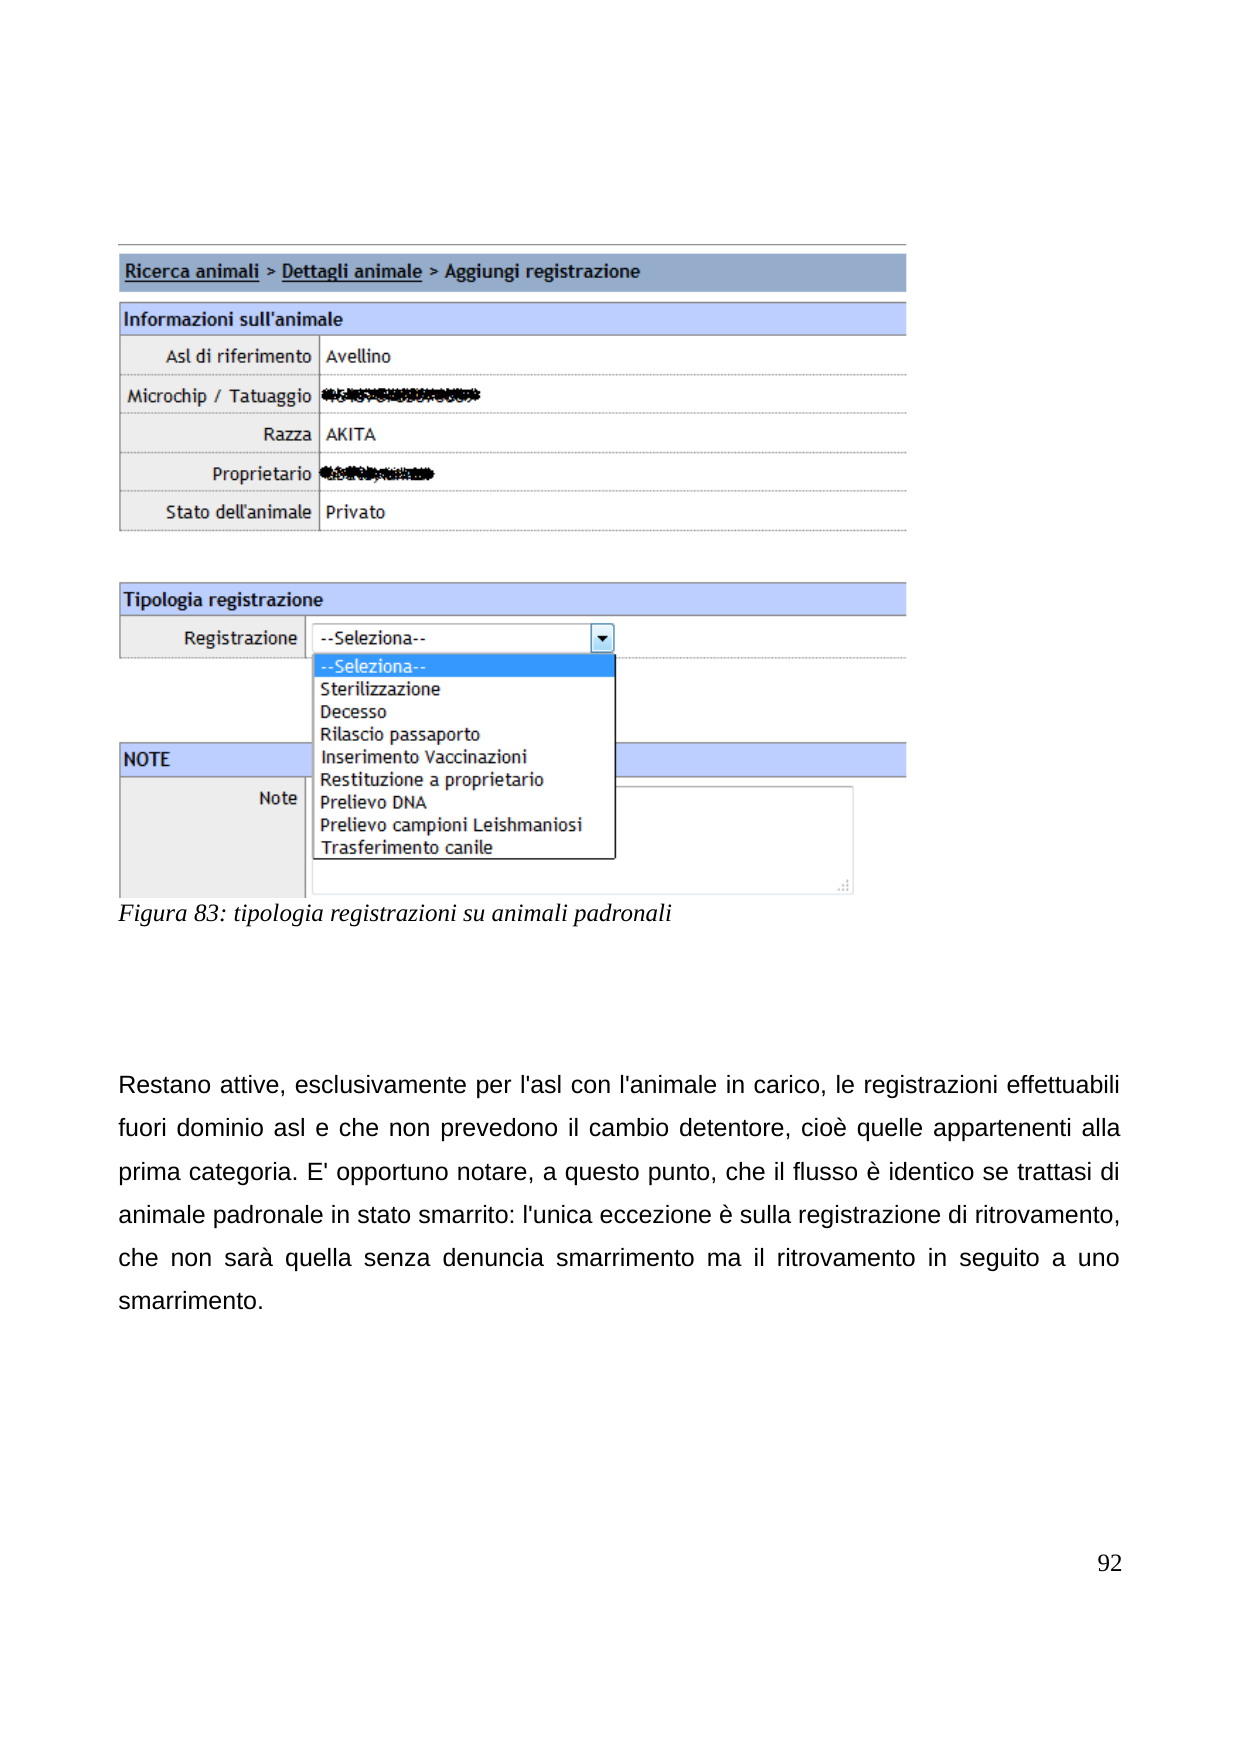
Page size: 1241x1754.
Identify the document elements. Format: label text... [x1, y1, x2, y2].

text [118, 232, 1122, 244]
text Figura 83: tipologia registrazioni su animali padronali [118, 898, 1122, 926]
text Restano attive, esclusivamente per l'asl con l'animale in carico, le registrazioni effettuabili fuori dominio asl e che non prevedono il cambio detentore, cioè quelle appartenenti alla prima categoria. E' opportuno notare, a questo punto, che il flusso è identico se trattasi di animale padronale in stato smarrito: l'unica eccezione è sulla registrazione di ritrovamento, che non sarà quella senza denuncia smarrimento ma il ritrovamento in seguito a uno smarrimento. [118, 926, 1122, 1314]
picture [118, 244, 1123, 898]
